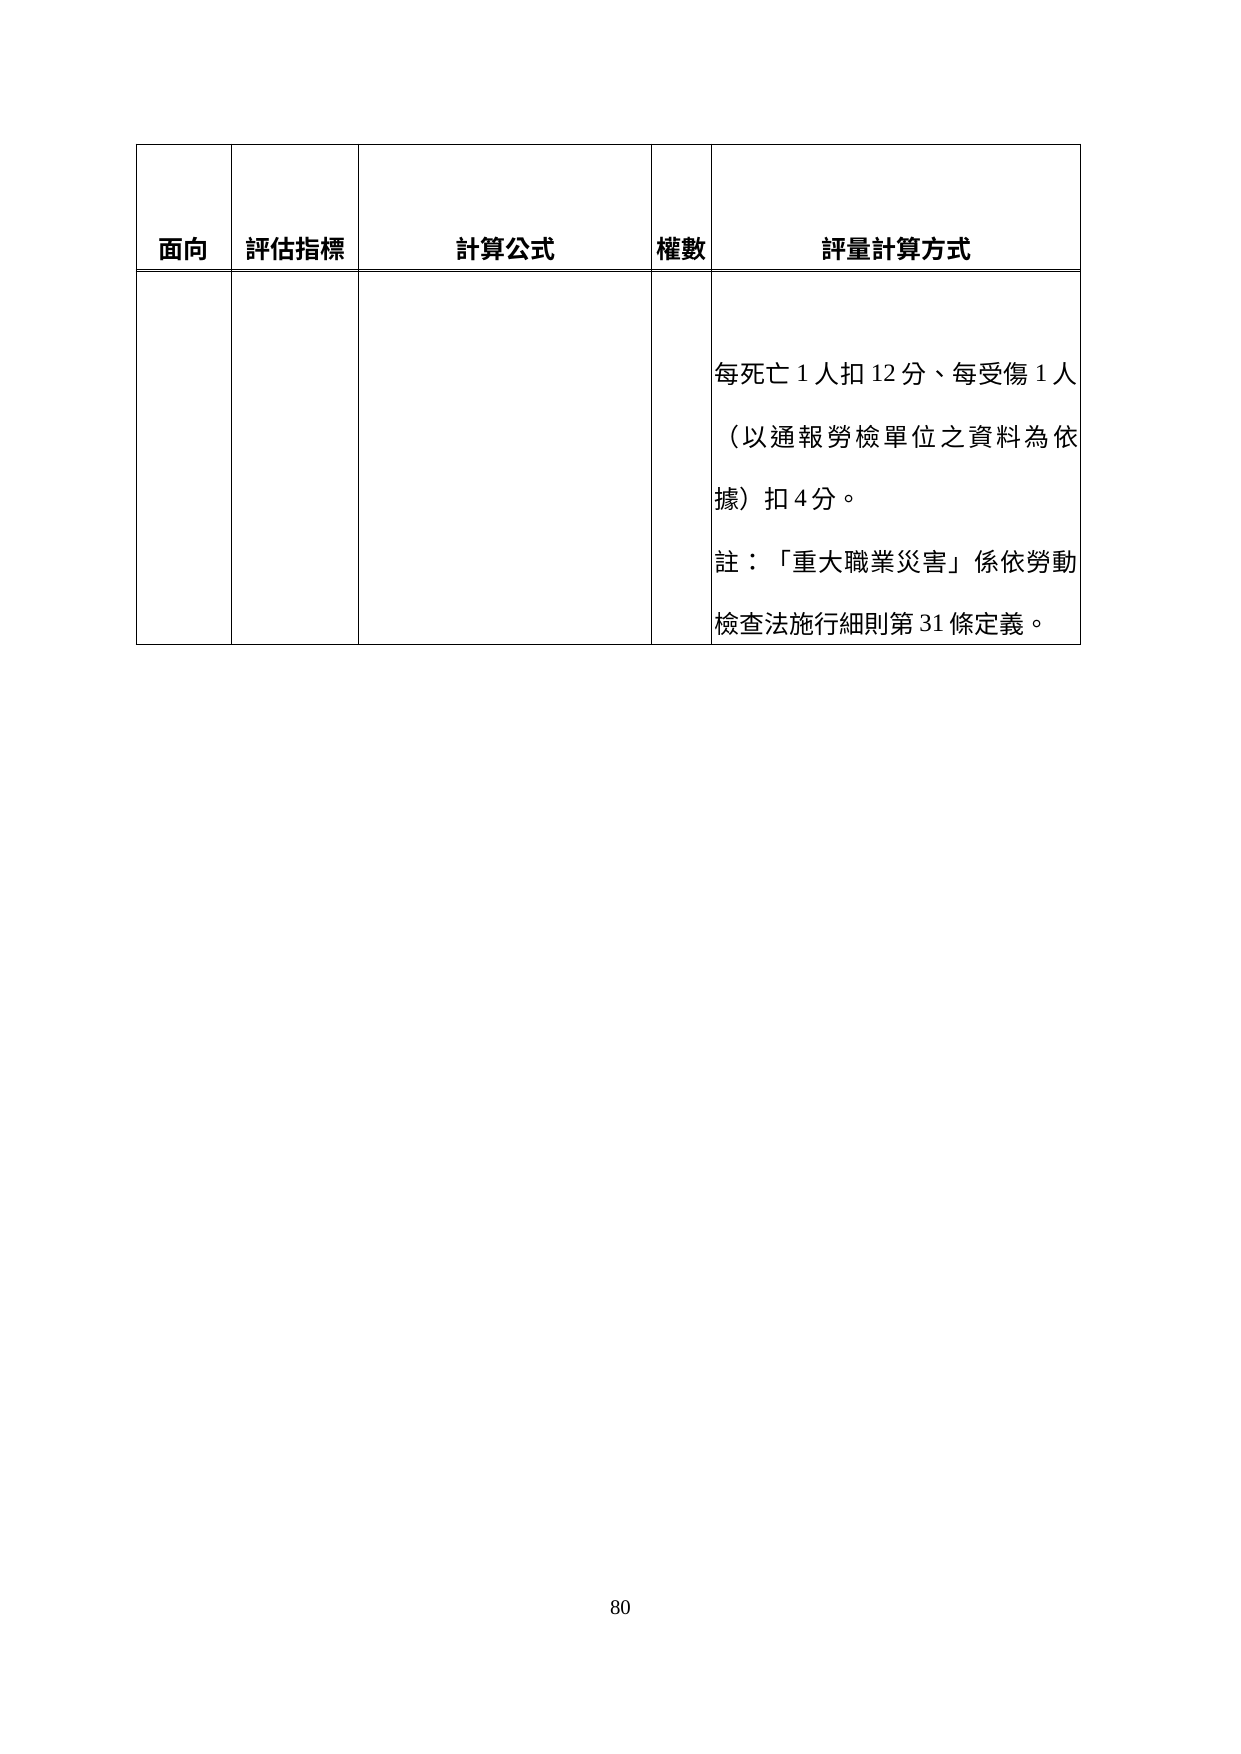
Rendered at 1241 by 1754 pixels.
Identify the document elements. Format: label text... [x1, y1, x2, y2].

table_cell 每死亡1人扣12分、每受傷1人（以通報勞檢單位之資料為依據）扣4分。 註：「重大職業災害」係依勞動檢查法施行細則第31條定義。 [712, 272, 1080, 643]
table_header 評估指標 [232, 145, 358, 268]
table_header 面向 [137, 145, 231, 268]
table_header 計算公式 [359, 145, 651, 268]
table_header 權數 [652, 145, 711, 268]
table_header 評量計算方式 [712, 145, 1080, 268]
table_cell [137, 272, 231, 643]
table_cell [232, 272, 358, 643]
table_cell [359, 272, 651, 643]
table_cell [652, 272, 711, 643]
